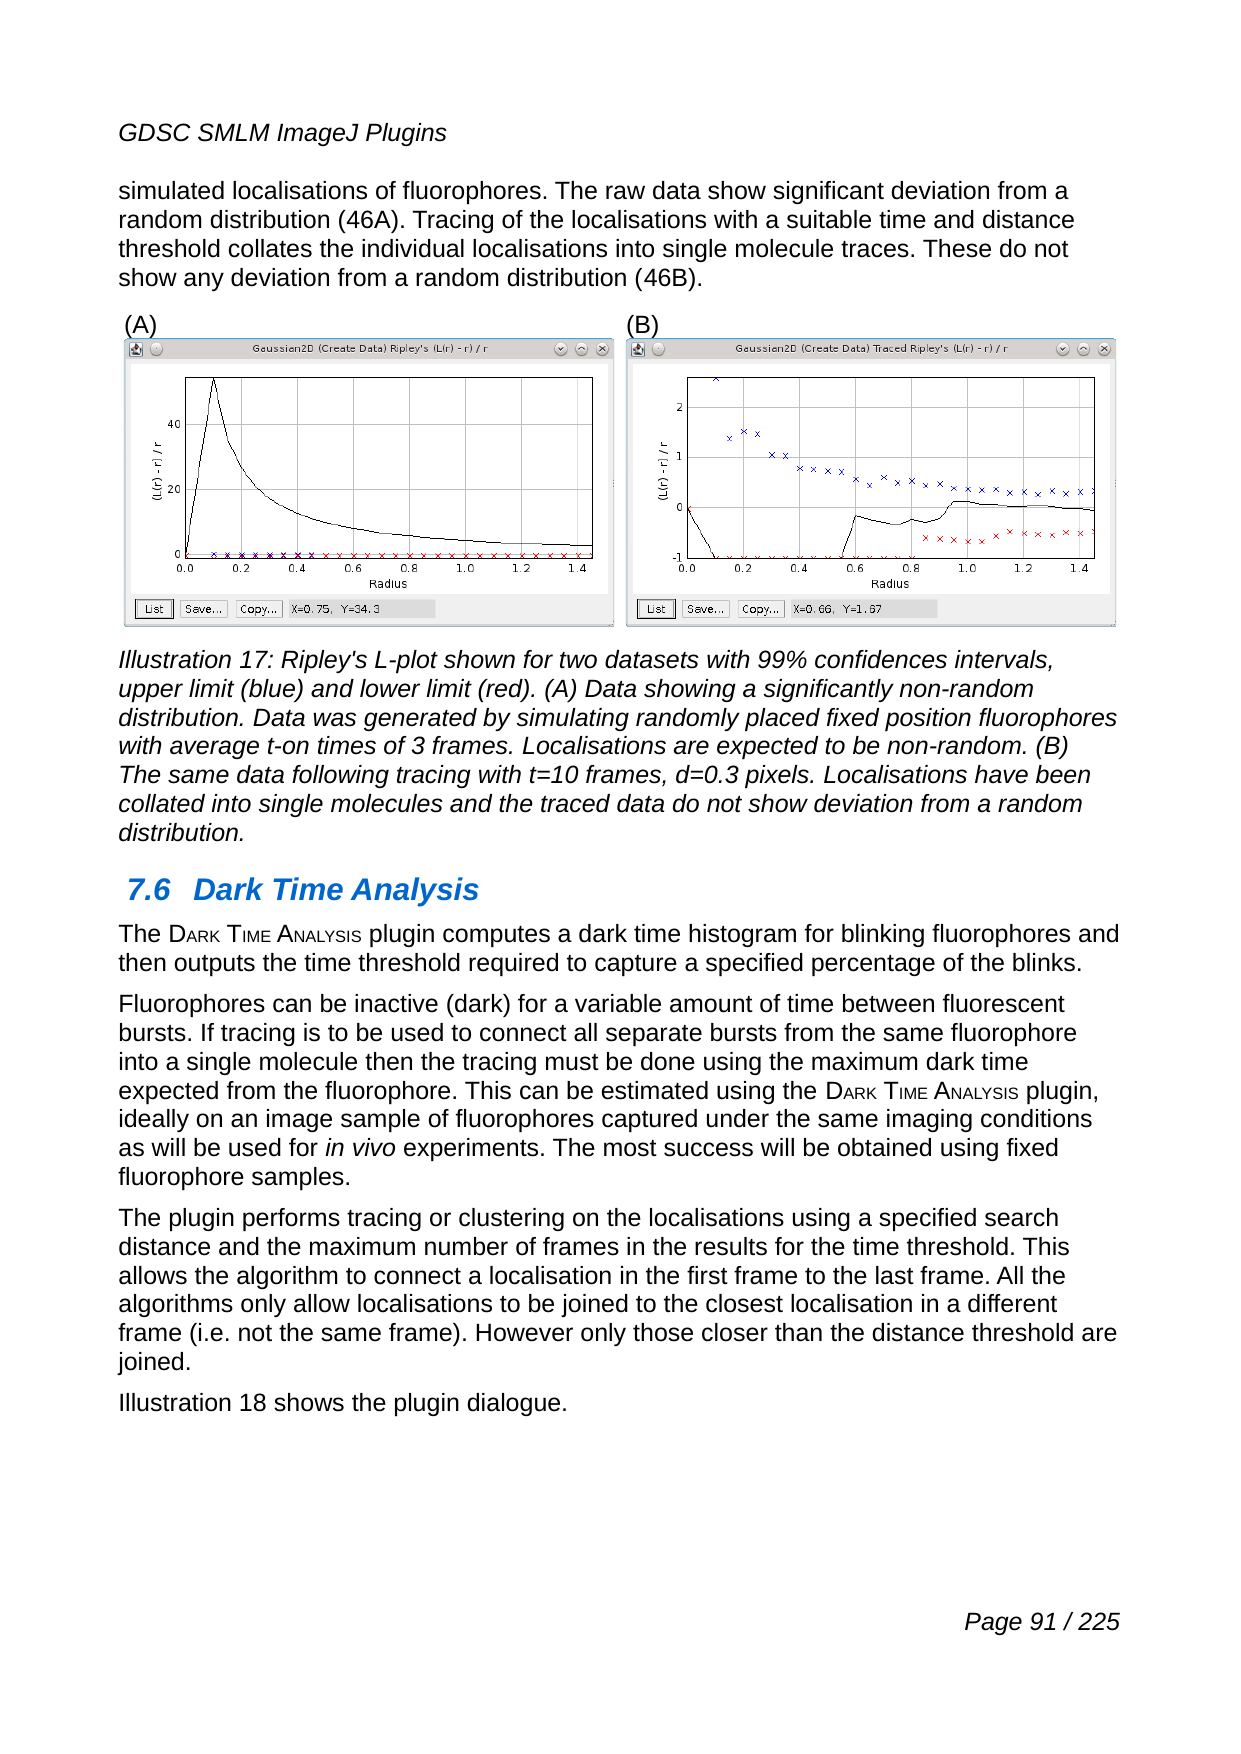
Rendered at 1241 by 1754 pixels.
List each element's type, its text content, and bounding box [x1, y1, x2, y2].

picture [123, 338, 615, 627]
text Illustration 17: Ripley's L-plot shown for two datasets with 99% confidences intervals, upper limit (blue) and lower limit (red). (A) Data showing a significantly non-random distribution. Data was generated by simulating randomly placed fixed position fluorophores with average t-on times of 3 frames. Localisations are expected to be non-random. (B) The same data following tracing with t=10 frames, d=0.3 pixels. Localisations have been collated into single molecules and the traced data do not show deviation from a random distribution. [118, 645, 1122, 846]
text simulated localisations of fluorophores. The raw data show significant deviation from a random distribution (46A). Tracing of the localisations with a suitable time and distance threshold collates the individual localisations into single molecule traces. These do not show any deviation from a random distribution (46B). [118, 176, 1122, 291]
text The Dark Time Analysis plugin computes a dark time histogram for blinking fluorophores and then outputs the time threshold required to capture a specified percentage of the blinks. [118, 919, 1122, 977]
table_header (A) [118, 304, 620, 633]
table_header (B) [620, 304, 1122, 633]
text The plugin performs tracing or clustering on the localisations using a specified search distance and the maximum number of frames in the results for the time threshold. This allows the algorithm to connect a localisation in the first frame to the last frame. All the algorithms only allow localisations to be joined to the closest localisation in a different frame (i.e. not the same frame). However only those closer than the distance threshold are joined. [118, 1203, 1122, 1376]
text Fluorophores can be inactive (dark) for a variable amount of time between fluorescent bursts. If tracing is to be used to connect all separate bursts from the same fluorophore into a single molecule then the tracing must be done using the maximum dark time expected from the fluorophore. This can be estimated using the Dark Time Analysis plugin, ideally on an image sample of fluorophores captured under the same imaging conditions as will be used for in vivo experiments. The most success will be obtained using fixed fluorophore samples. [118, 989, 1122, 1191]
text Illustration 18 shows the plugin dialogue. [118, 1388, 1122, 1417]
picture [625, 338, 1117, 627]
subtitle Dark Time Analysis [118, 871, 1122, 907]
